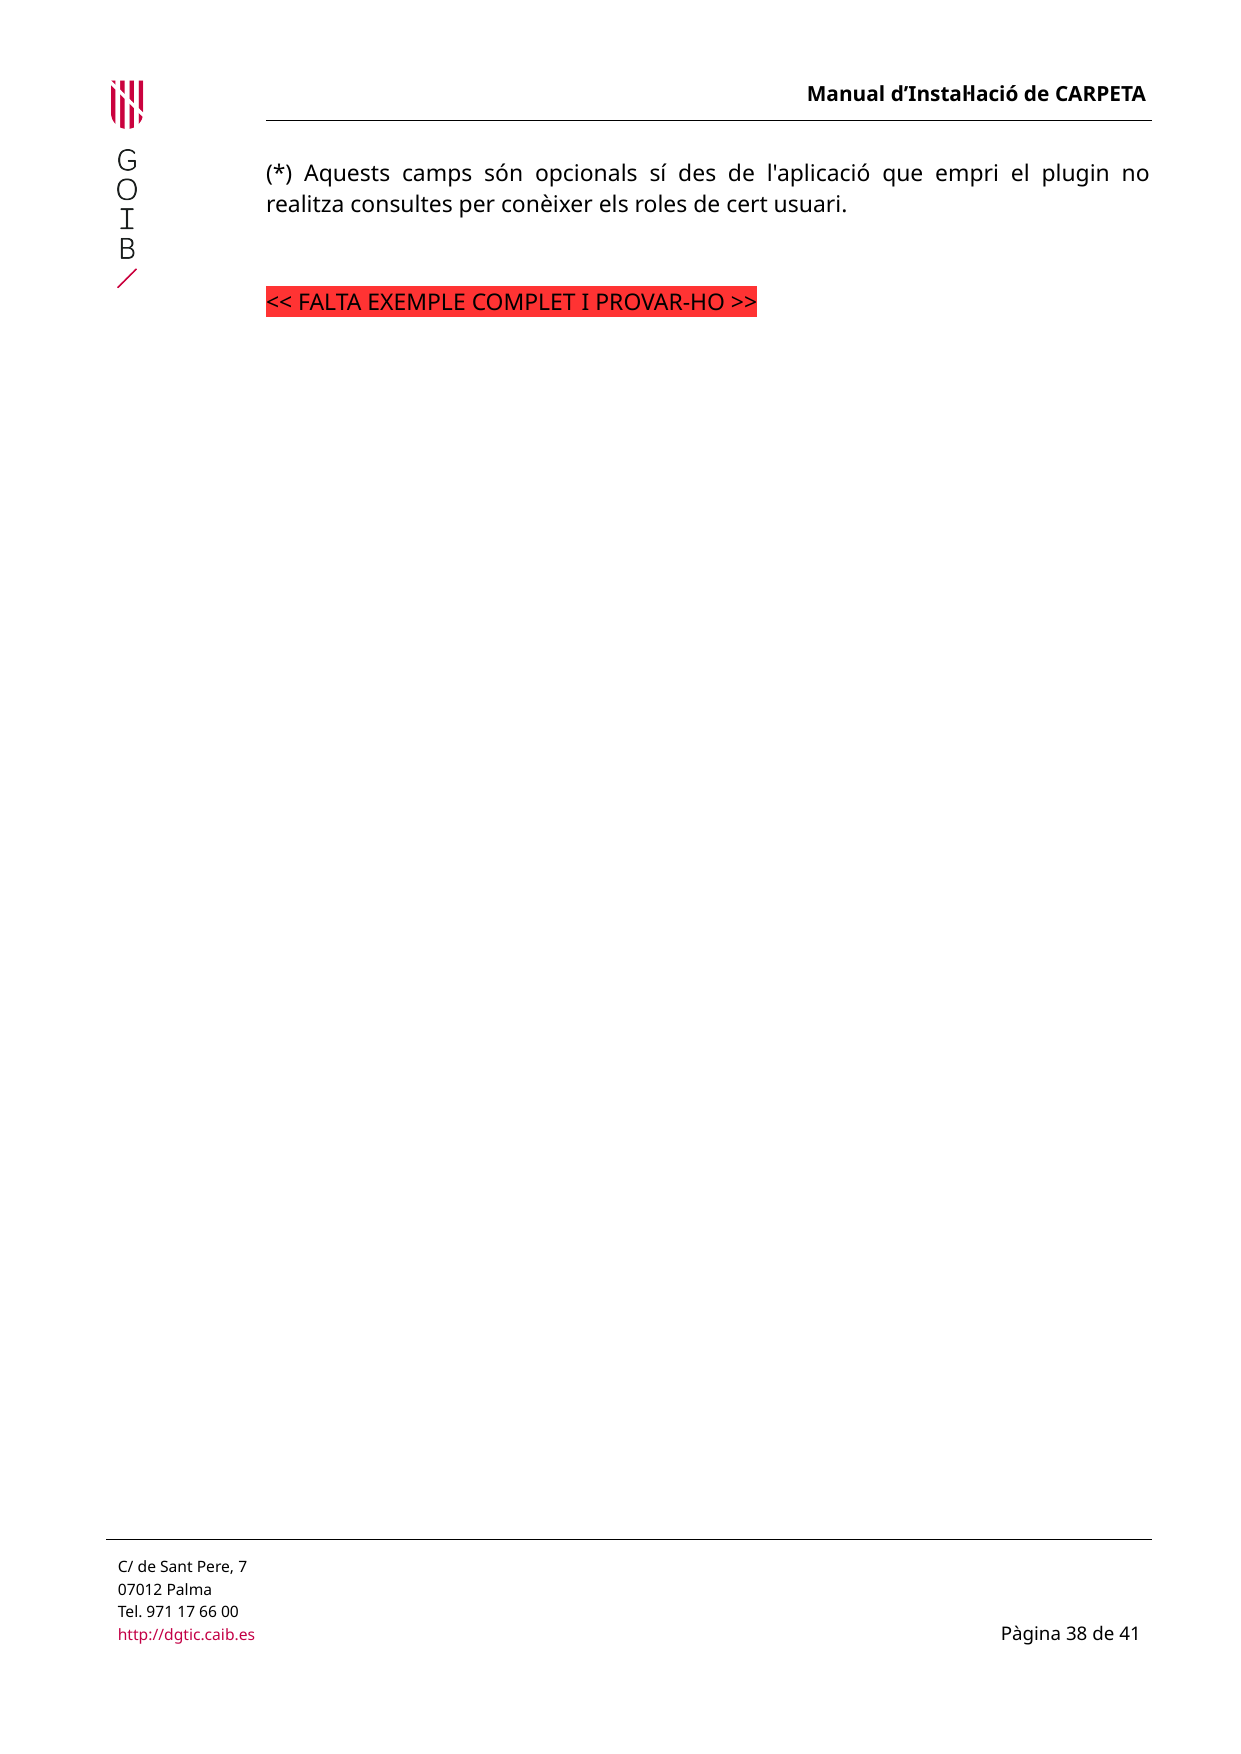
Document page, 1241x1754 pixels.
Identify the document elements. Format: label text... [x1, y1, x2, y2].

text (*) Aquests camps són opcionals sí des de l'aplicació que empri el plugin no realitza consultes per conèixer els roles de cert usuari. [266, 156, 1152, 219]
text << FALTA EXEMPLE COMPLET I PROVAR-HO >> [266, 286, 1152, 317]
picture [82, 57, 172, 319]
